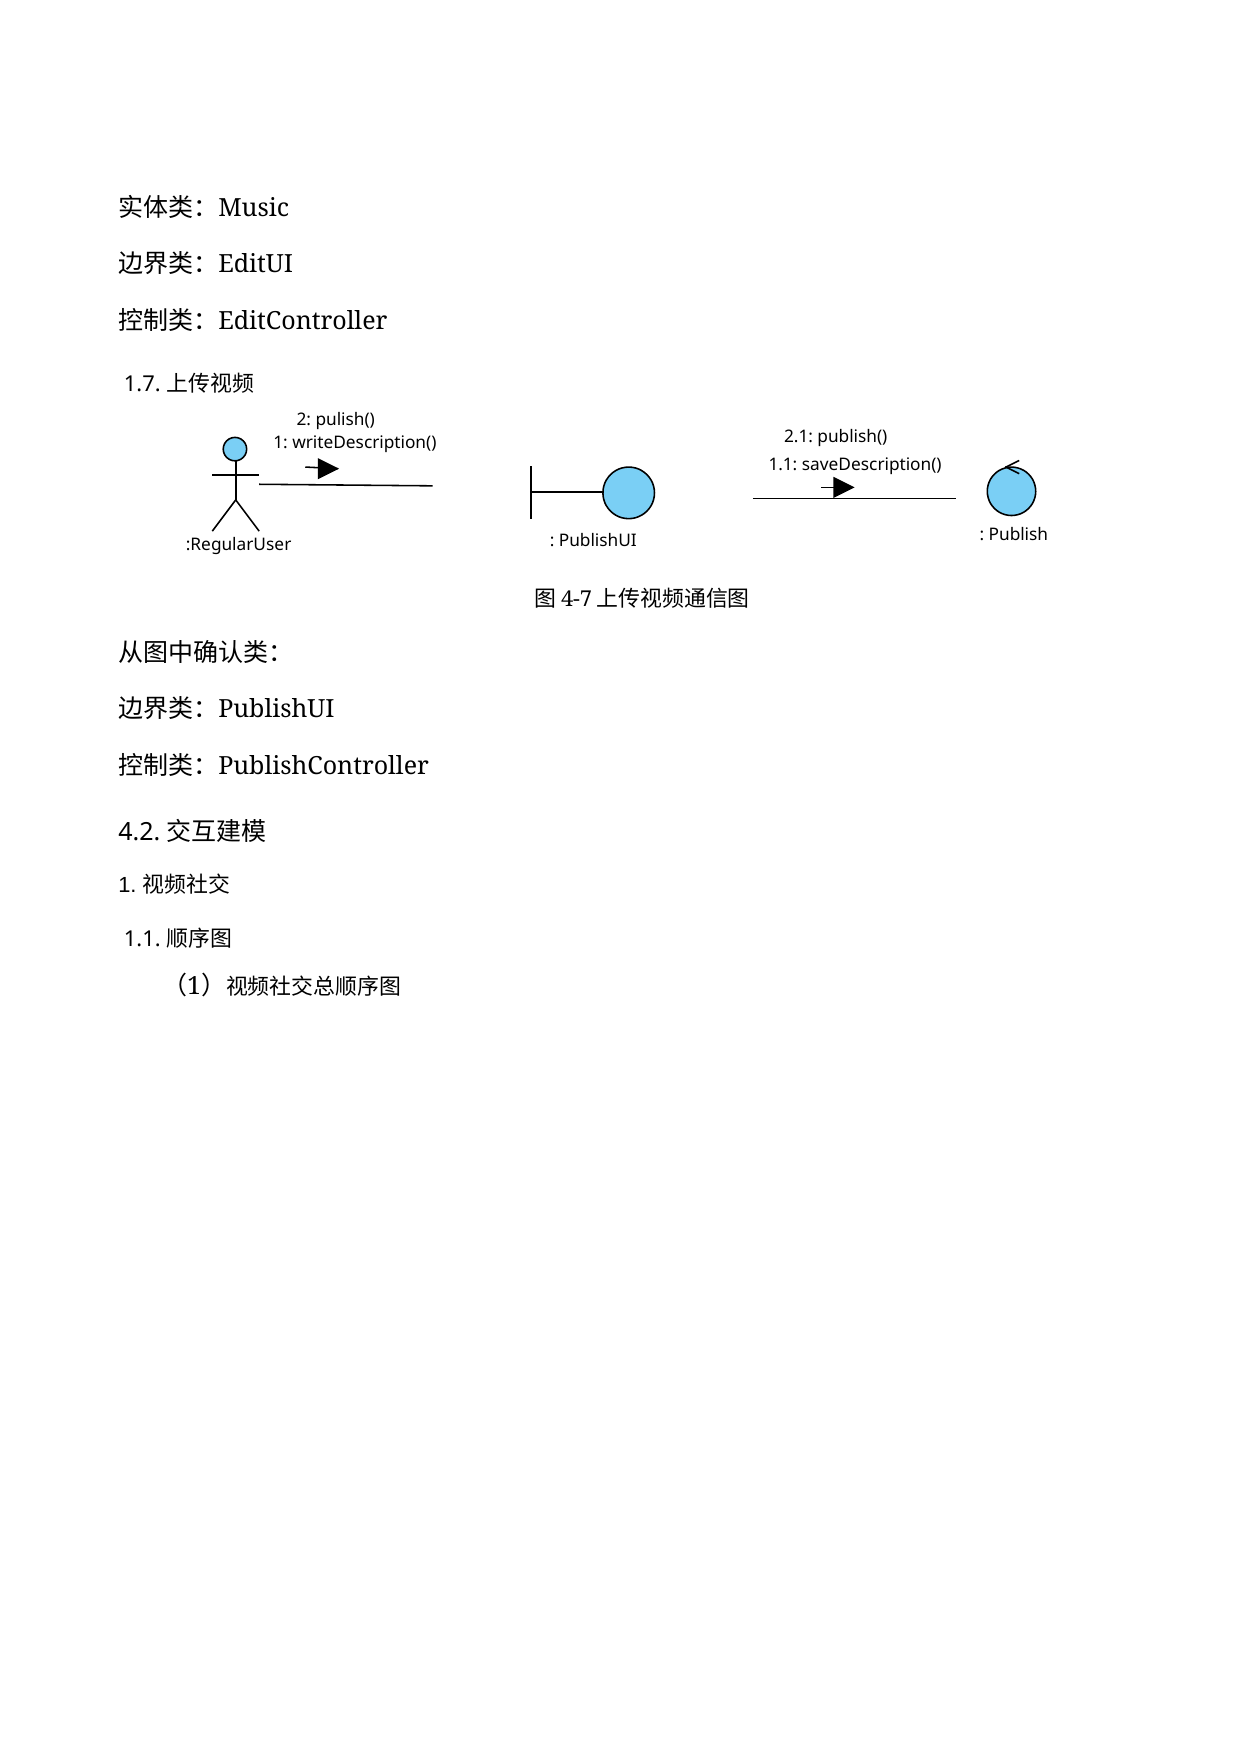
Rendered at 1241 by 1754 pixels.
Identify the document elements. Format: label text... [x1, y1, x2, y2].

text 控制类：PublishController [118, 745, 1122, 781]
text （1）视频社交总顺序图 [118, 965, 1122, 1002]
text 边界类：PublishUI [118, 689, 1122, 725]
text 实体类：Music [118, 188, 1122, 224]
subtitle 交互建模 [118, 811, 1122, 848]
text 控制类：EditController [118, 300, 1122, 337]
subtitle 顺序图 [118, 921, 1122, 952]
subtitle 视频社交 [118, 867, 1122, 898]
text 从图中确认类： [118, 632, 1122, 669]
text 图4-7上传视频通信图 [118, 411, 1122, 613]
subtitle 上传视频 [118, 366, 1122, 398]
text 边界类：EditUI [118, 244, 1122, 280]
